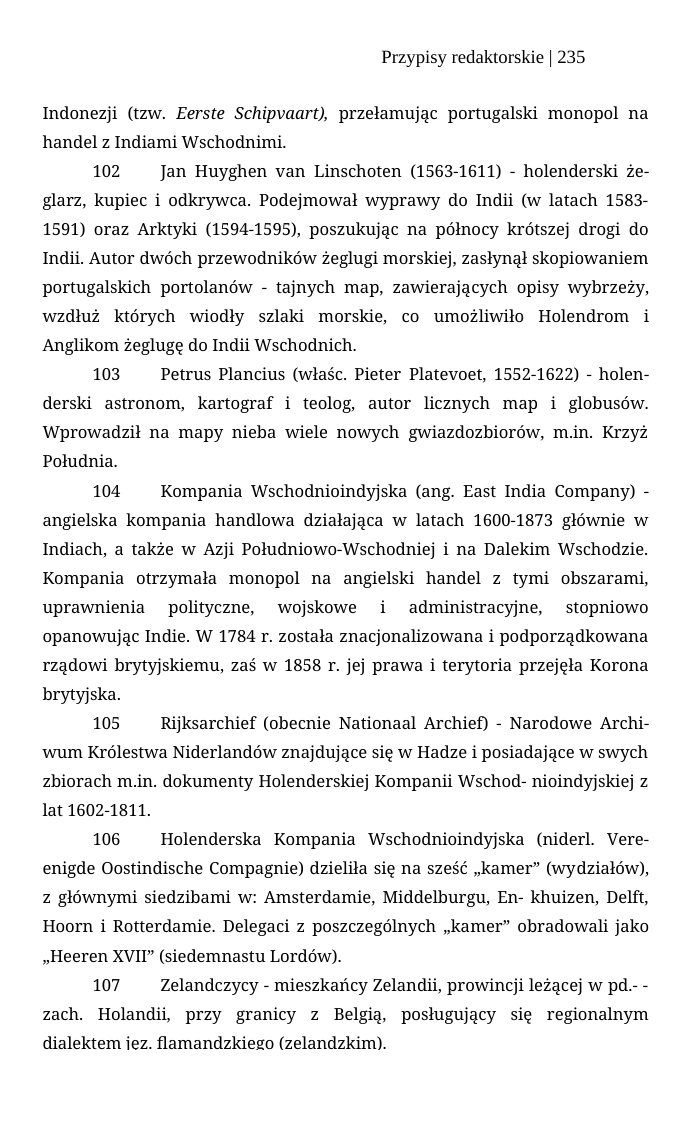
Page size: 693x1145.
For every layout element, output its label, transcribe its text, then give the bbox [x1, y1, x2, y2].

list Jan Huyghen van Linschoten (1563-1611) - holenderski że­glarz, kupiec i odkrywca. Podejmował wyprawy do Indii (w latach 1583-1591) oraz Arktyki (1594-1595), poszukując na północy krótszej drogi do Indii. Autor dwóch przewodników żeglugi morskiej, zasłynął skopiowaniem portugalskich portolanów - tajnych map, zawierają­cych opisy wybrzeży, wzdłuż których wiodły szlaki morskie, co umoż­liwiło Holendrom i Anglikom żeglugę do Indii Wschodnich. [42, 159, 649, 357]
text Indonezji (tzw. Eerste Schipvaart), przełamując portugalski monopol na handel z Indiami Wschodnimi. [42, 101, 649, 153]
list Zelandczycy - mieszkańcy Zelandii, prowincji leżącej w pd.- -zach. Holandii, przy granicy z Belgią, posługujący się regionalnym dialektem jęz. flamandzkiego (zelandzkim). [42, 973, 649, 1049]
list Petrus Plancius (właśc. Pieter Platevoet, 1552-1622) - holen­derski astronom, kartograf i teolog, autor licznych map i globusów. Wprowadził na mapy nieba wiele nowych gwiazdozbiorów, m.in. Krzyż Południa. [42, 363, 649, 473]
text Przypisy redaktorskie | 235 [381, 46, 648, 67]
list Holenderska Kompania Wschodnioindyjska (niderl. Vere- enigde Oostindische Compagnie) dzieliła się na sześć „kamer” (wy­działów), z głównymi siedzibami w: Amsterdamie, Middelburgu, En- khuizen, Delft, Hoorn i Rotterdamie. Delegaci z poszczególnych „ka­mer” obradowali jako „Heeren XVII” (siedemnastu Lordów). [42, 828, 649, 967]
list Kompania Wschodnioindyjska (ang. East India Company) - angielska kompania handlowa działająca w latach 1600-1873 głównie w Indiach, a także w Azji Południowo-Wschodniej i na Dalekim Wschodzie. Kompania otrzymała monopol na angielski handel z tymi obszarami, uprawnienia polityczne, wojskowe i administracyjne, stopniowo opanowując Indie. W 1784 r. została znacjonalizowana i podporządkowana rządowi brytyjskiemu, zaś w 1858 r. jej prawa i terytoria przejęła Korona brytyjska. [42, 479, 649, 705]
list Rijksarchief (obecnie Nationaal Archief) - Narodowe Archi­wum Królestwa Niderlandów znajdujące się w Hadze i posiadające w swych zbiorach m.in. dokumenty Holenderskiej Kompanii Wschod- nioindyjskiej z lat 1602-1811. [42, 712, 649, 822]
